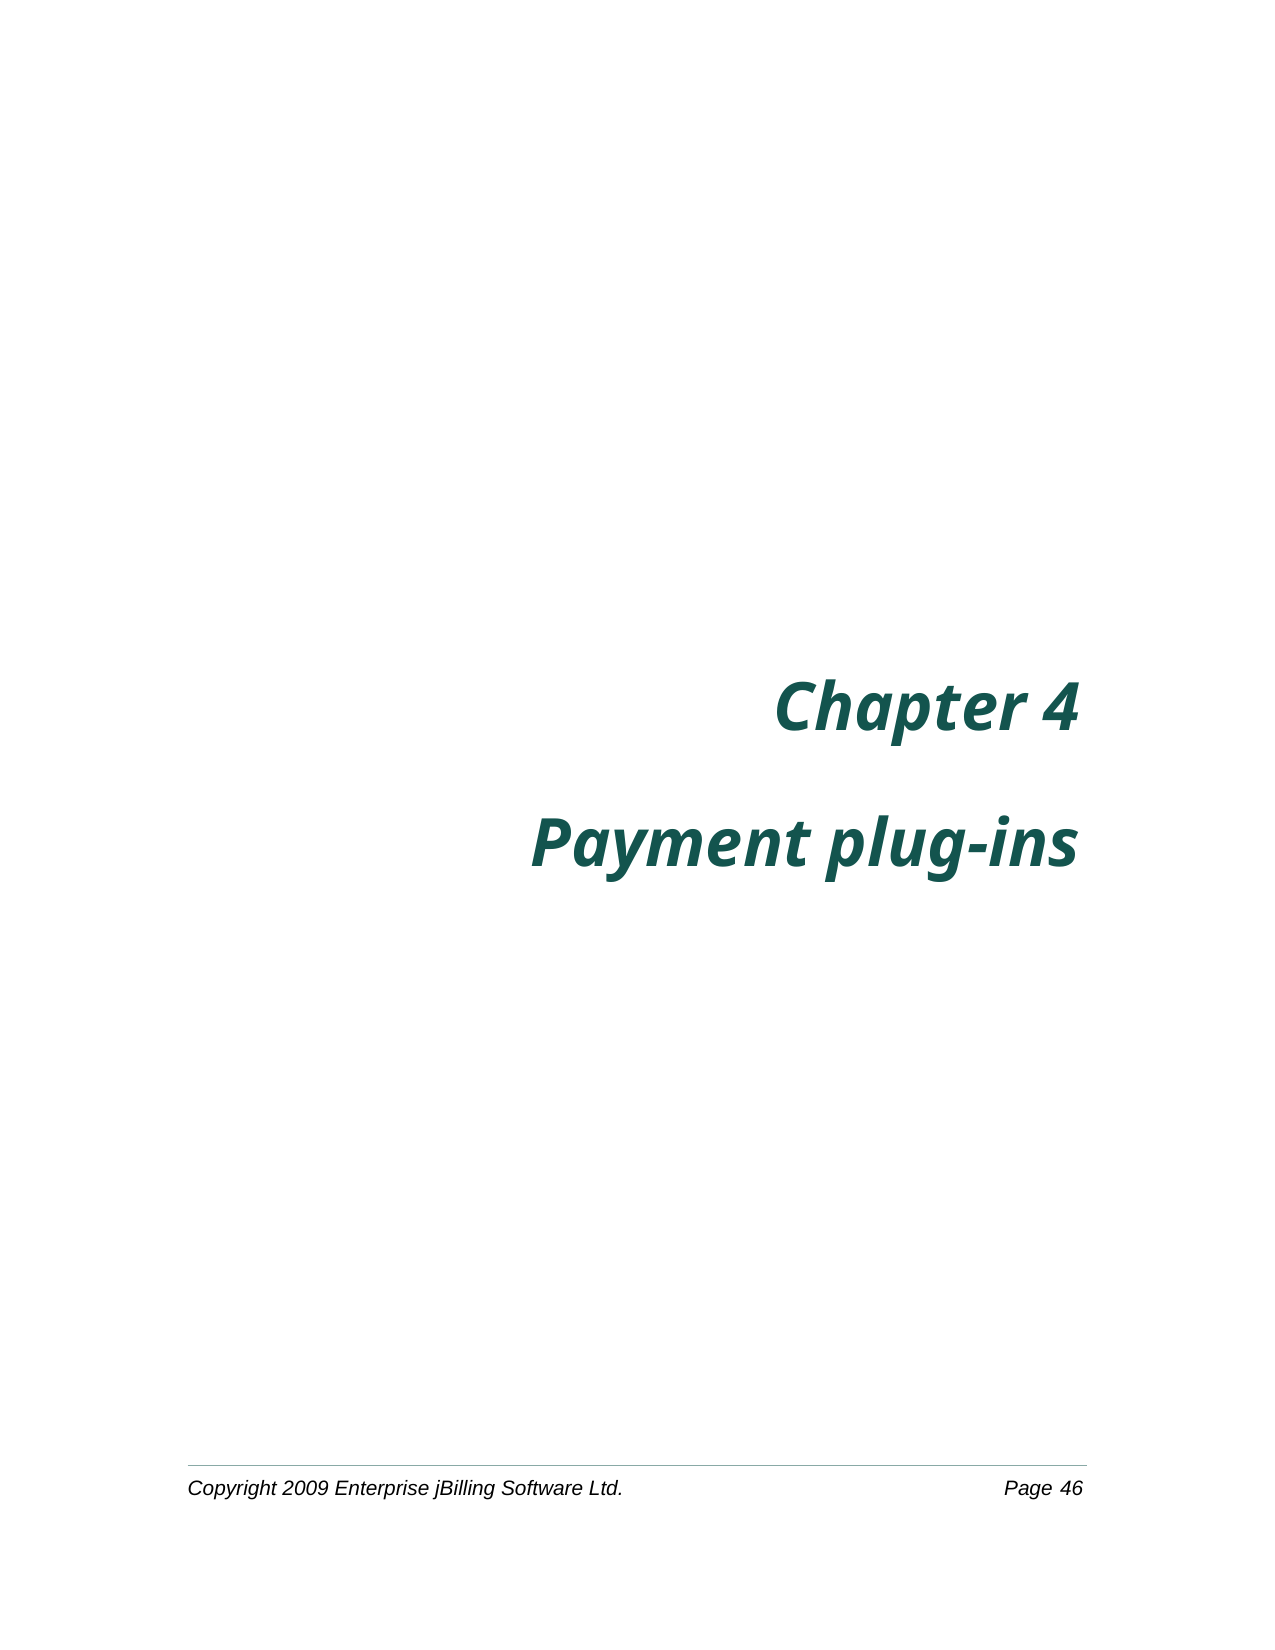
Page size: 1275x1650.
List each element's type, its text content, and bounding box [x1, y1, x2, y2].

subtitle Chapter 4 Payment plug-ins [187, 659, 1087, 886]
